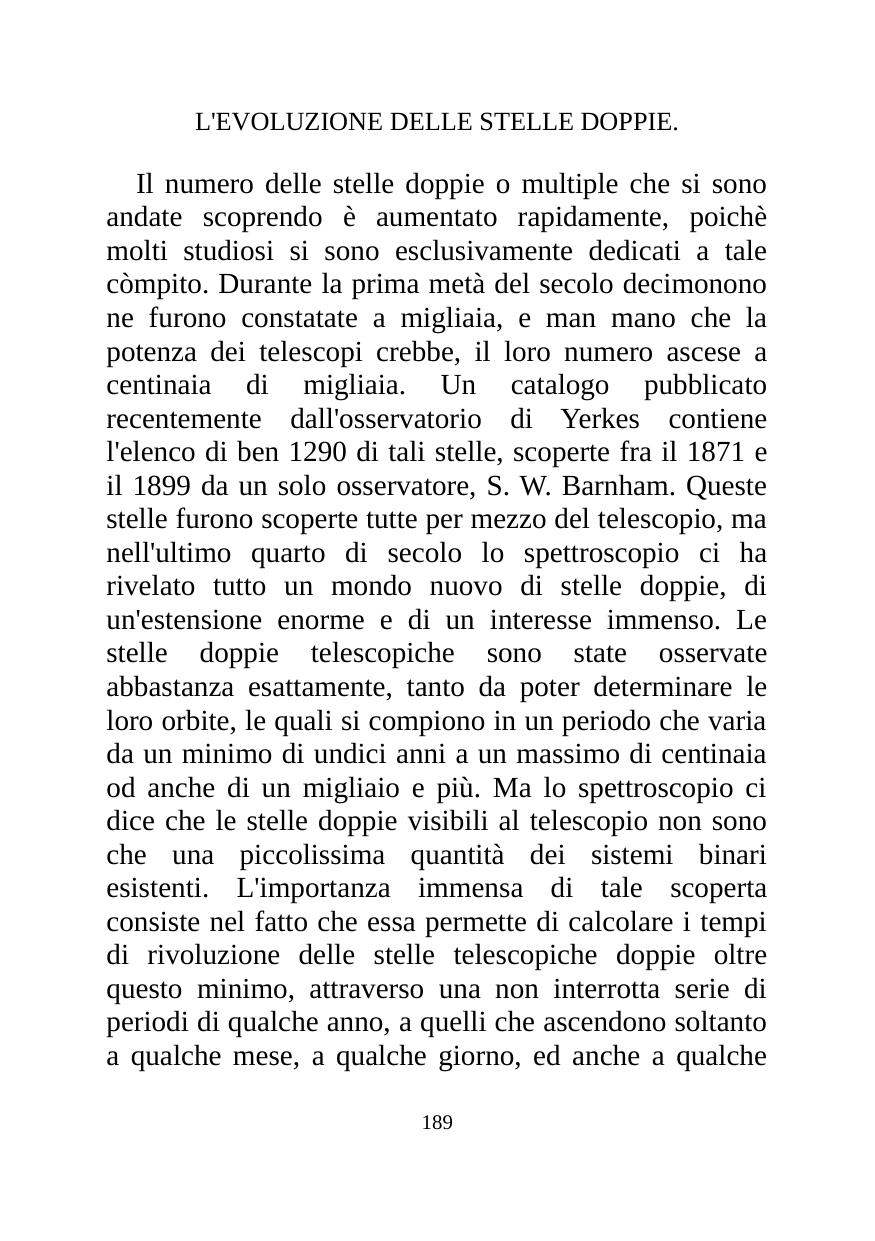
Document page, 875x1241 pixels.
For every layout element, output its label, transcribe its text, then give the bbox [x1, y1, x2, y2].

text Il numero delle stelle doppie o multiple che si sono andate scoprendo è aumentato rapidamente, poichè molti studiosi si sono esclusivamente dedicati a tale còmpito. Durante la prima metà del secolo decimonono ne furono constatate a migliaia, e man mano che la potenza dei telescopi crebbe, il loro numero ascese a centinaia di migliaia. Un catalogo pubblicato recentemente dall'osservatorio di Yerkes contiene l'elenco di ben 1290 di tali stelle, scoperte fra il 1871 e il 1899 da un solo osservatore, S. W. Barnham. Queste stelle furono scoperte tutte per mezzo del telescopio, ma nell'ultimo quarto di secolo lo spettroscopio ci ha rivelato tutto un mondo nuovo di stelle doppie, di un'estensione enorme e di un interesse immenso. Le stelle doppie telescopiche sono state osservate abbastanza esattamente, tanto da poter determinare le loro orbite, le quali si compiono in un periodo che varia da un minimo di undici anni a un massimo di centinaia od anche di un migliaio e più. Ma lo spettroscopio ci dice che le stelle doppie visibili al telescopio non sono che una piccolissima quantità dei sistemi binari esistenti. L'importanza immensa di tale scoperta consiste nel fatto che essa permette di calcolare i tempi di rivoluzione delle stelle telescopiche doppie oltre questo minimo, attraverso una non interrotta serie di periodi di qualche anno, a quelli che ascendono soltanto a qualche mese, a qualche giorno, ed anche a qualche [106, 166, 768, 1072]
subtitle L'EVOLUZIONE DELLE STELLE DOPPIE. [106, 106, 768, 136]
